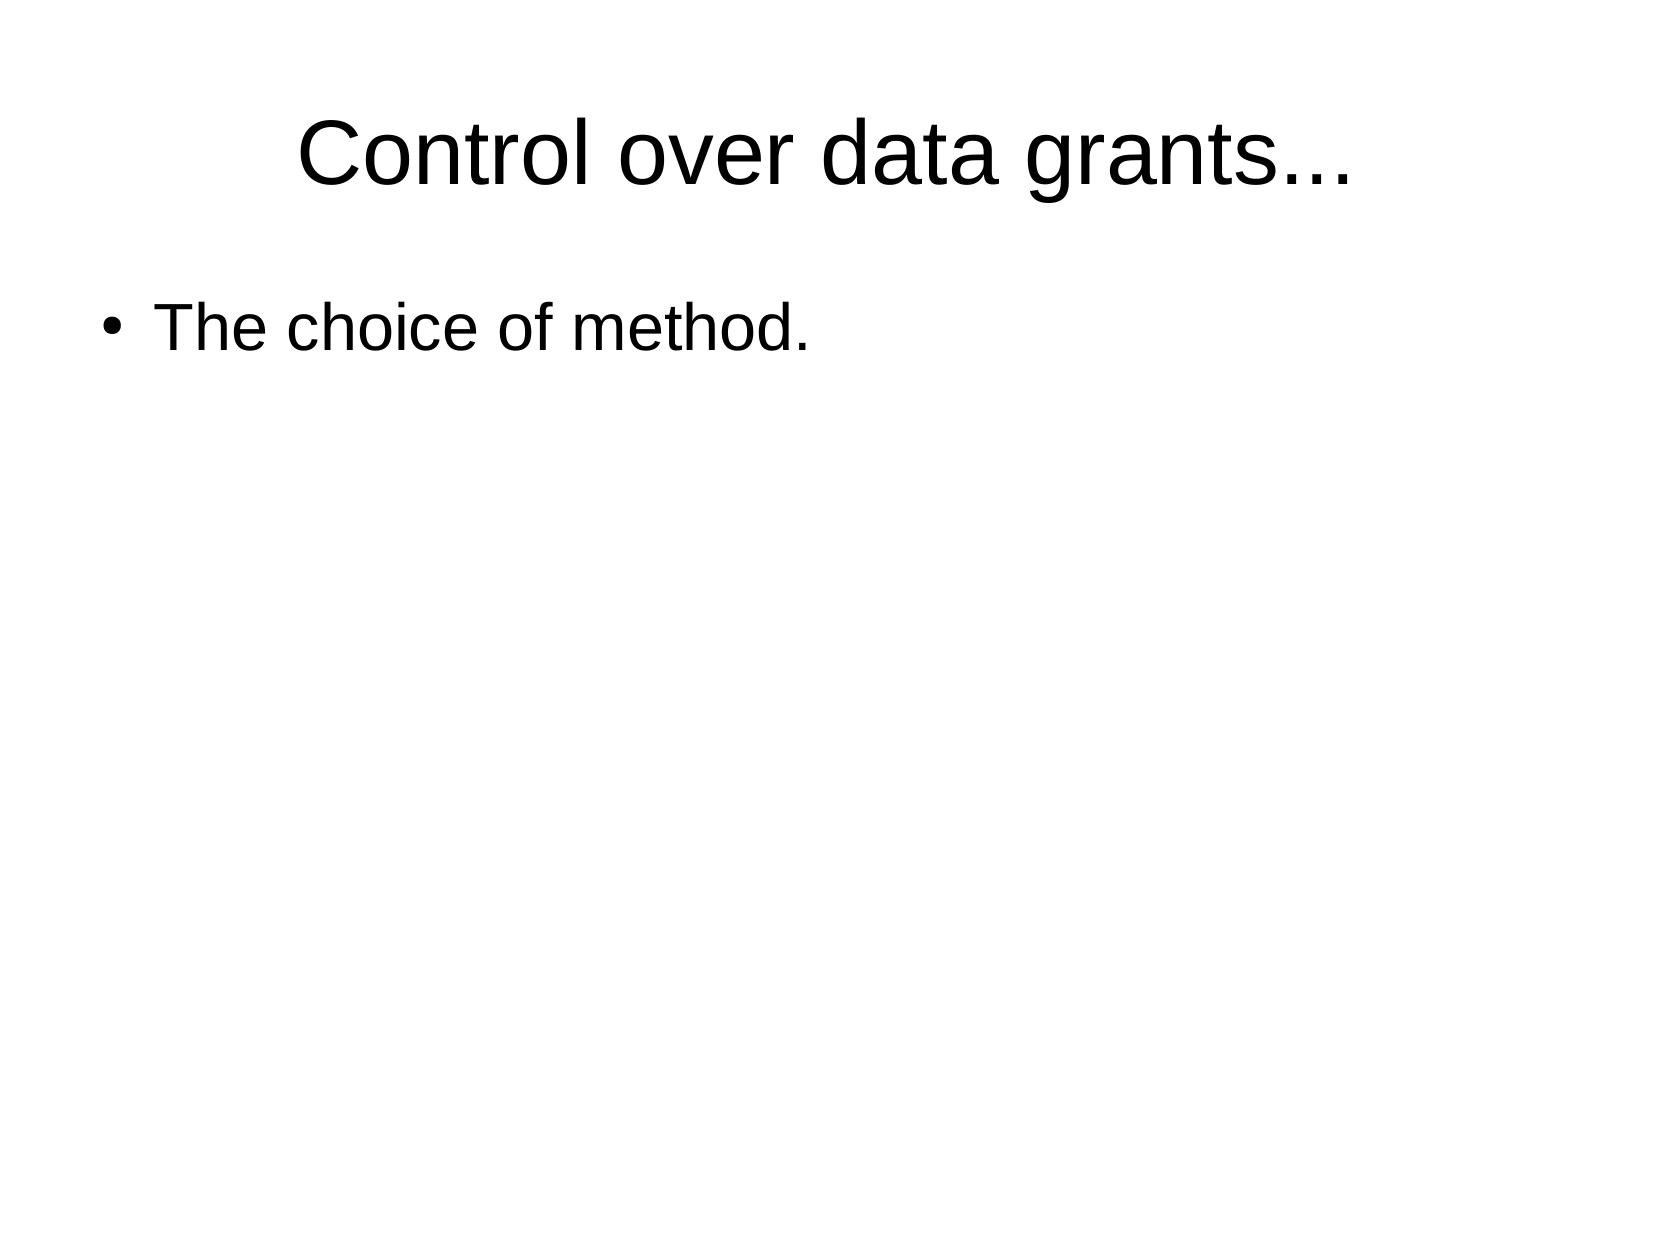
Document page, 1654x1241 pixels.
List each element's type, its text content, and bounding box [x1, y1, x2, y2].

title Control over data grants... [82, 49, 1571, 257]
list The choice of method. [82, 290, 1571, 1141]
